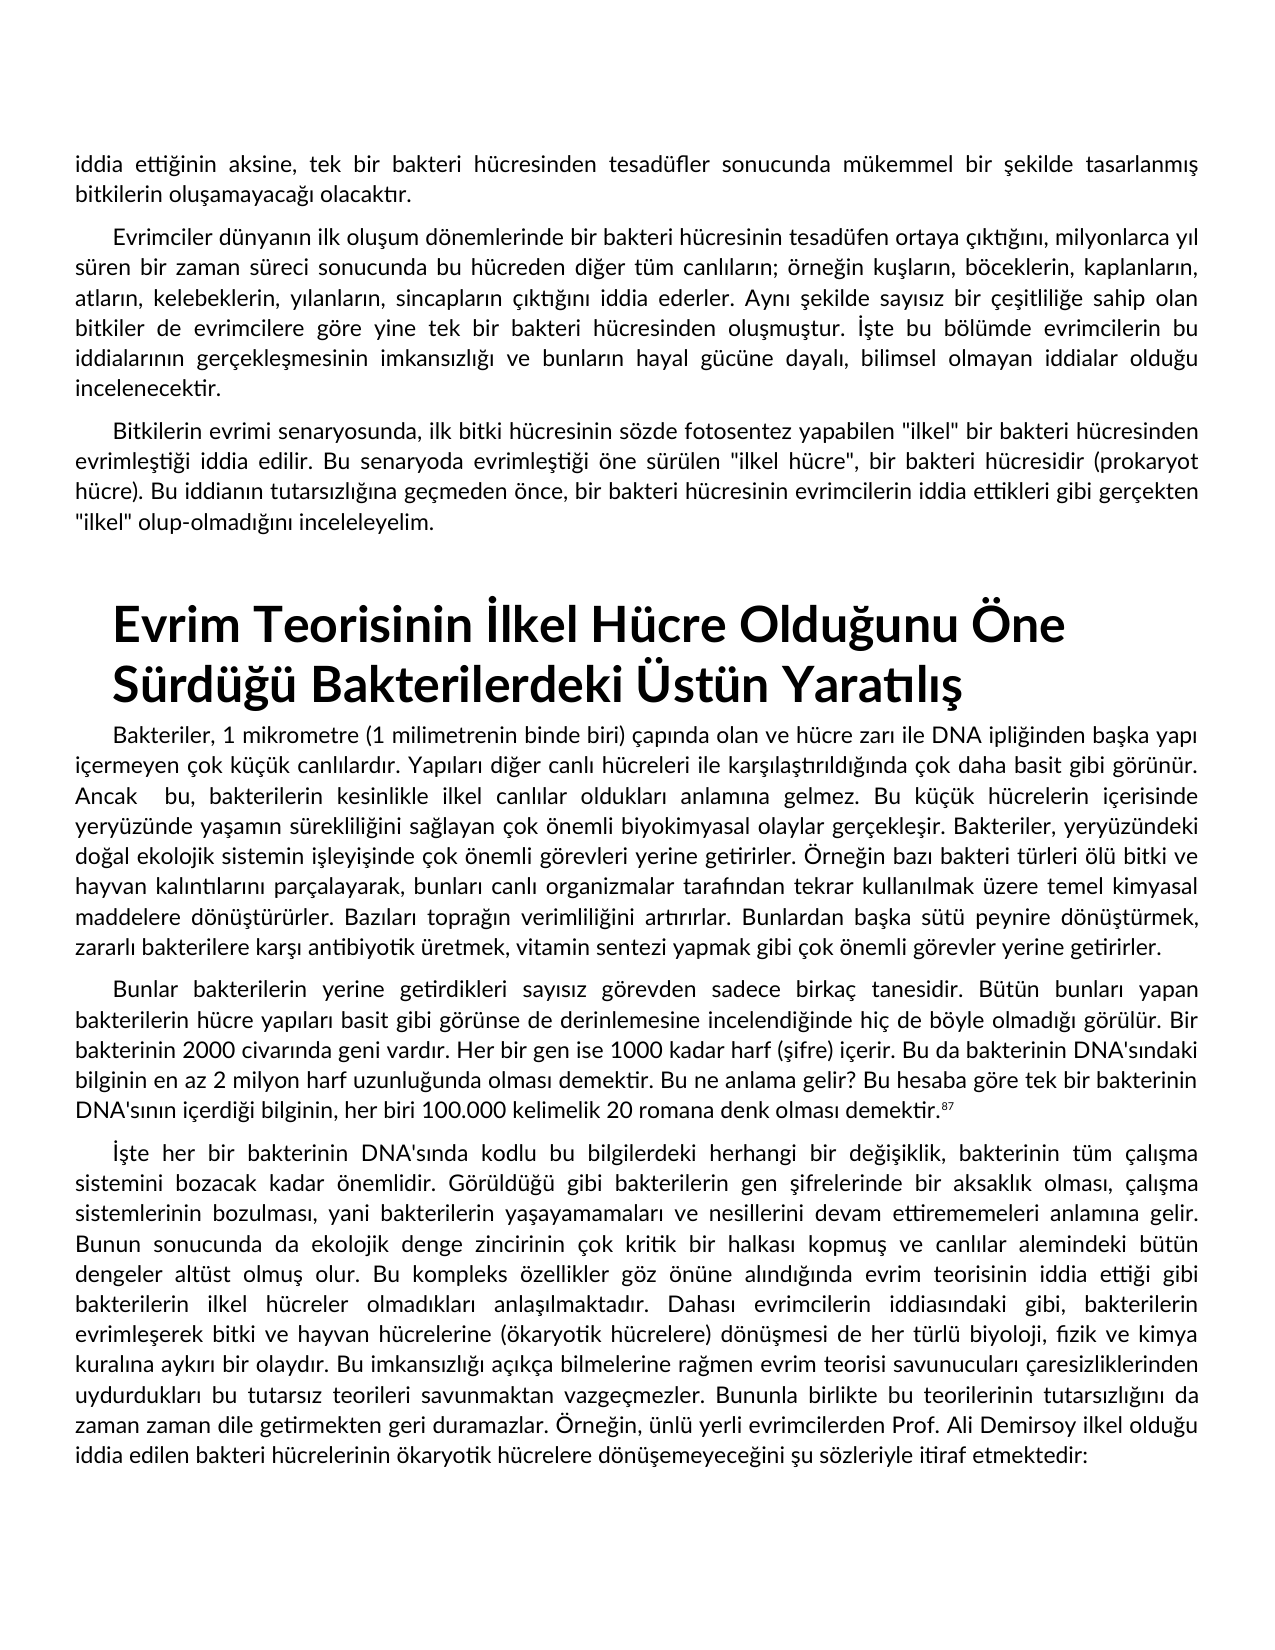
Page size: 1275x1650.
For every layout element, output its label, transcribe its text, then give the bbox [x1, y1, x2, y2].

text İşte her bir bakterinin DNA'sında kodlu bu bilgilerdeki herhangi bir değişiklik, bakterinin tüm çalışma sistemini bozacak kadar önemlidir. Görüldüğü gibi bakterilerin gen şifrelerinde bir aksaklık olması, çalışma sistemlerinin bozulması, yani bakterilerin yaşayamamaları ve nesillerini devam ettirememeleri anlamına gelir. Bunun sonucunda da ekolojik denge zincirinin çok kritik bir halkası kopmuş ve canlılar alemindeki bütün dengeler altüst olmuş olur. Bu kompleks özellikler göz önüne alındığında evrim teorisinin iddia ettiği gibi bakterilerin ilkel hücreler olmadıkları anlaşılmaktadır. Dahası evrimcilerin iddiasındaki gibi, bakterilerin evrimleşerek bitki ve hayvan hücrelerine (ökaryotik hücrelere) dönüşmesi de her türlü biyoloji, fizik ve kimya kuralına aykırı bir olaydır. Bu imkansızlığı açıkça bilmelerine rağmen evrim teorisi savunucuları çaresizliklerinden uydurdukları bu tutarsız teorileri savunmaktan vazgeçmezler. Bununla birlikte bu teorilerinin tutarsızlığını da zaman zaman dile getirmekten geri duramazlar. Örneğin, ünlü yerli evrimcilerden Prof. Ali Demirsoy ilkel olduğu iddia edilen bakteri hücrelerinin ökaryotik hücrelere dönüşemeyeceğini şu sözleriyle itiraf etmektedir: [75, 1139, 1200, 1468]
text Bakteriler, 1 mikrometre (1 milimetrenin binde biri) çapında olan ve hücre zarı ile DNA ipliğinden başka yapı içermeyen çok küçük canlılardır. Yapıları diğer canlı hücreleri ile karşılaştırıldığında çok daha basit gibi görünür. Ancak bu, bakterilerin kesinlikle ilkel canlılar oldukları anlamına gelmez. Bu küçük hücrelerin içerisinde yeryüzünde yaşamın sürekliliğini sağlayan çok önemli biyokimyasal olaylar gerçekleşir. Bakteriler, yeryüzündeki doğal ekolojik sistemin işleyişinde çok önemli görevleri yerine getirirler. Örneğin bazı bakteri türleri ölü bitki ve hayvan kalıntılarını parçalayarak, bunları canlı organizmalar tarafından tekrar kullanılmak üzere temel kimyasal maddelere dönüştürürler. Bazıları toprağın verimliliğini artırırlar. Bunlardan başka sütü peynire dönüştürmek, zararlı bakterilere karşı antibiyotik üretmek, vitamin sentezi yapmak gibi çok önemli görevler yerine getirirler. [75, 721, 1200, 960]
text Bunlar bakterilerin yerine getirdikleri sayısız görevden sadece birkaç tanesidir. Bütün bunları yapan bakterilerin hücre yapıları basit gibi görünse de derinlemesine incelendiğinde hiç de böyle olmadığı görülür. Bir bakterinin 2000 civarında geni vardır. Her bir gen ise 1000 kadar harf (şifre) içerir. Bu da bakterinin DNA'sındaki bilginin en az 2 milyon harf uzunluğunda olması demektir. Bu ne anlama gelir? Bu hesaba göre tek bir bakterinin DNA'sının içerdiği bilginin, her biri 100.000 kelimelik 20 romana denk olması demektir.87 [75, 975, 1200, 1123]
text iddia ettiğinin aksine, tek bir bakteri hücresinden tesadüfler sonucunda mükemmel bir şekilde tasarlanmış bitkilerin oluşamayacağı olacaktır. [75, 150, 1200, 208]
text Bitkilerin evrimi senaryosunda, ilk bitki hücresinin sözde fotosentez yapabilen "ilkel" bir bakteri hücresinden evrimleştiği iddia edilir. Bu senaryoda evrimleştiği öne sürülen "ilkel hücre", bir bakteri hücresidir (prokaryot hücre). Bu iddianın tutarsızlığına geçmeden önce, bir bakteri hücresinin evrimcilerin iddia ettikleri gibi gerçekten "ilkel" olup-olmadığını inceleleyelim. [75, 417, 1200, 535]
subtitle Evrim Teorisinin İlkel Hücre Olduğunu Öne Sürdüğü Bakterilerdeki Üstün Yaratılış [112, 593, 1200, 713]
text Evrimciler dünyanın ilk oluşum dönemlerinde bir bakteri hücresinin tesadüfen ortaya çıktığını, milyonlarca yıl süren bir zaman süreci sonucunda bu hücreden diğer tüm canlıların; örneğin kuşların, böceklerin, kaplanların, atların, kelebeklerin, yılanların, sincapların çıktığını iddia ederler. Aynı şekilde sayısız bir çeşitliliğe sahip olan bitkiler de evrimcilere göre yine tek bir bakteri hücresinden oluşmuştur. İşte bu bölümde evrimcilerin bu iddialarının gerçekleşmesinin imkansızlığı ve bunların hayal gücüne dayalı, bilimsel olmayan iddialar olduğu incelenecektir. [75, 223, 1200, 401]
